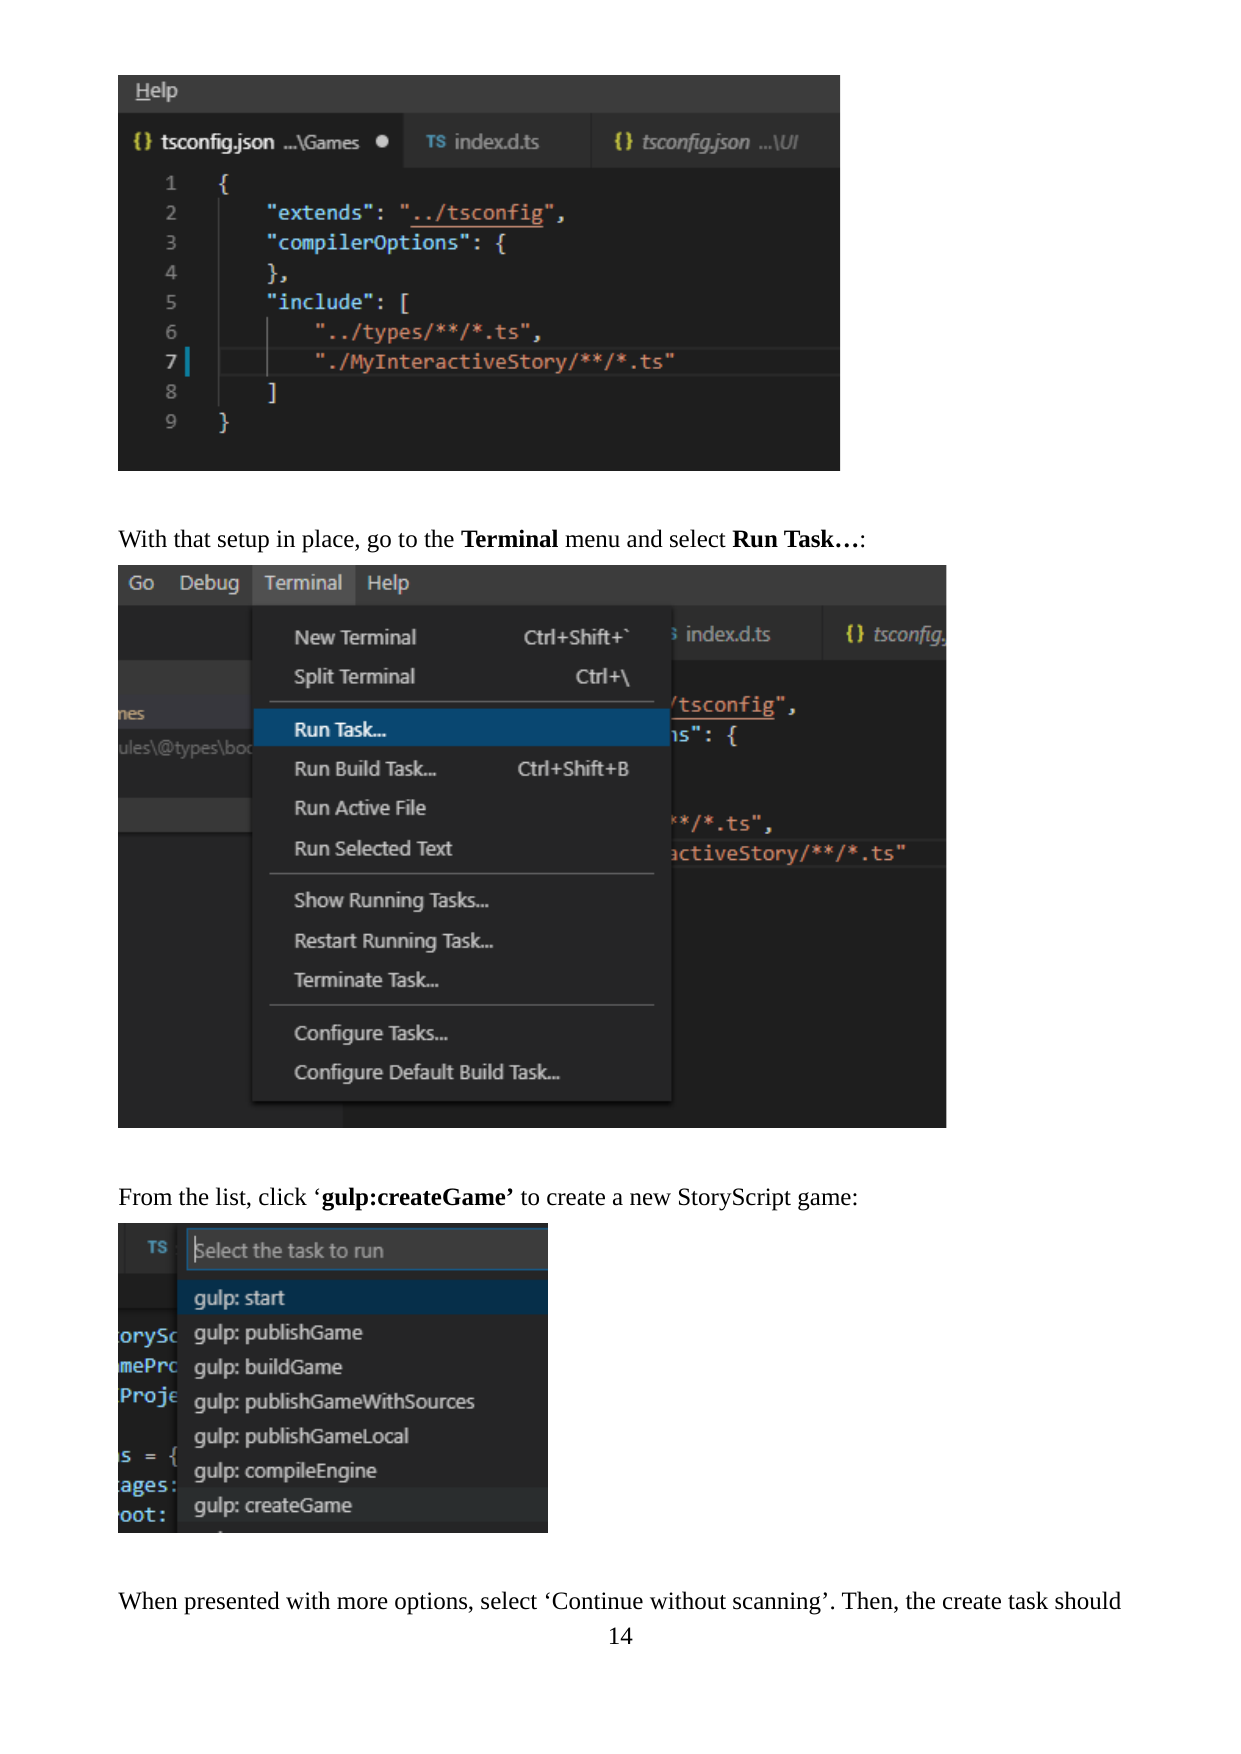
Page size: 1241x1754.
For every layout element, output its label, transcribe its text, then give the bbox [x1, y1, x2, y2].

text From the list, click ‘gulp:createGame’ to create a new StoryScript game: [118, 1182, 1122, 1211]
text With that setup in place, go to the Terminal menu and select Run Task…: [118, 524, 1122, 553]
text When presented with more options, select ‘Continue without scanning’. Then, the create task should [118, 1586, 1122, 1615]
